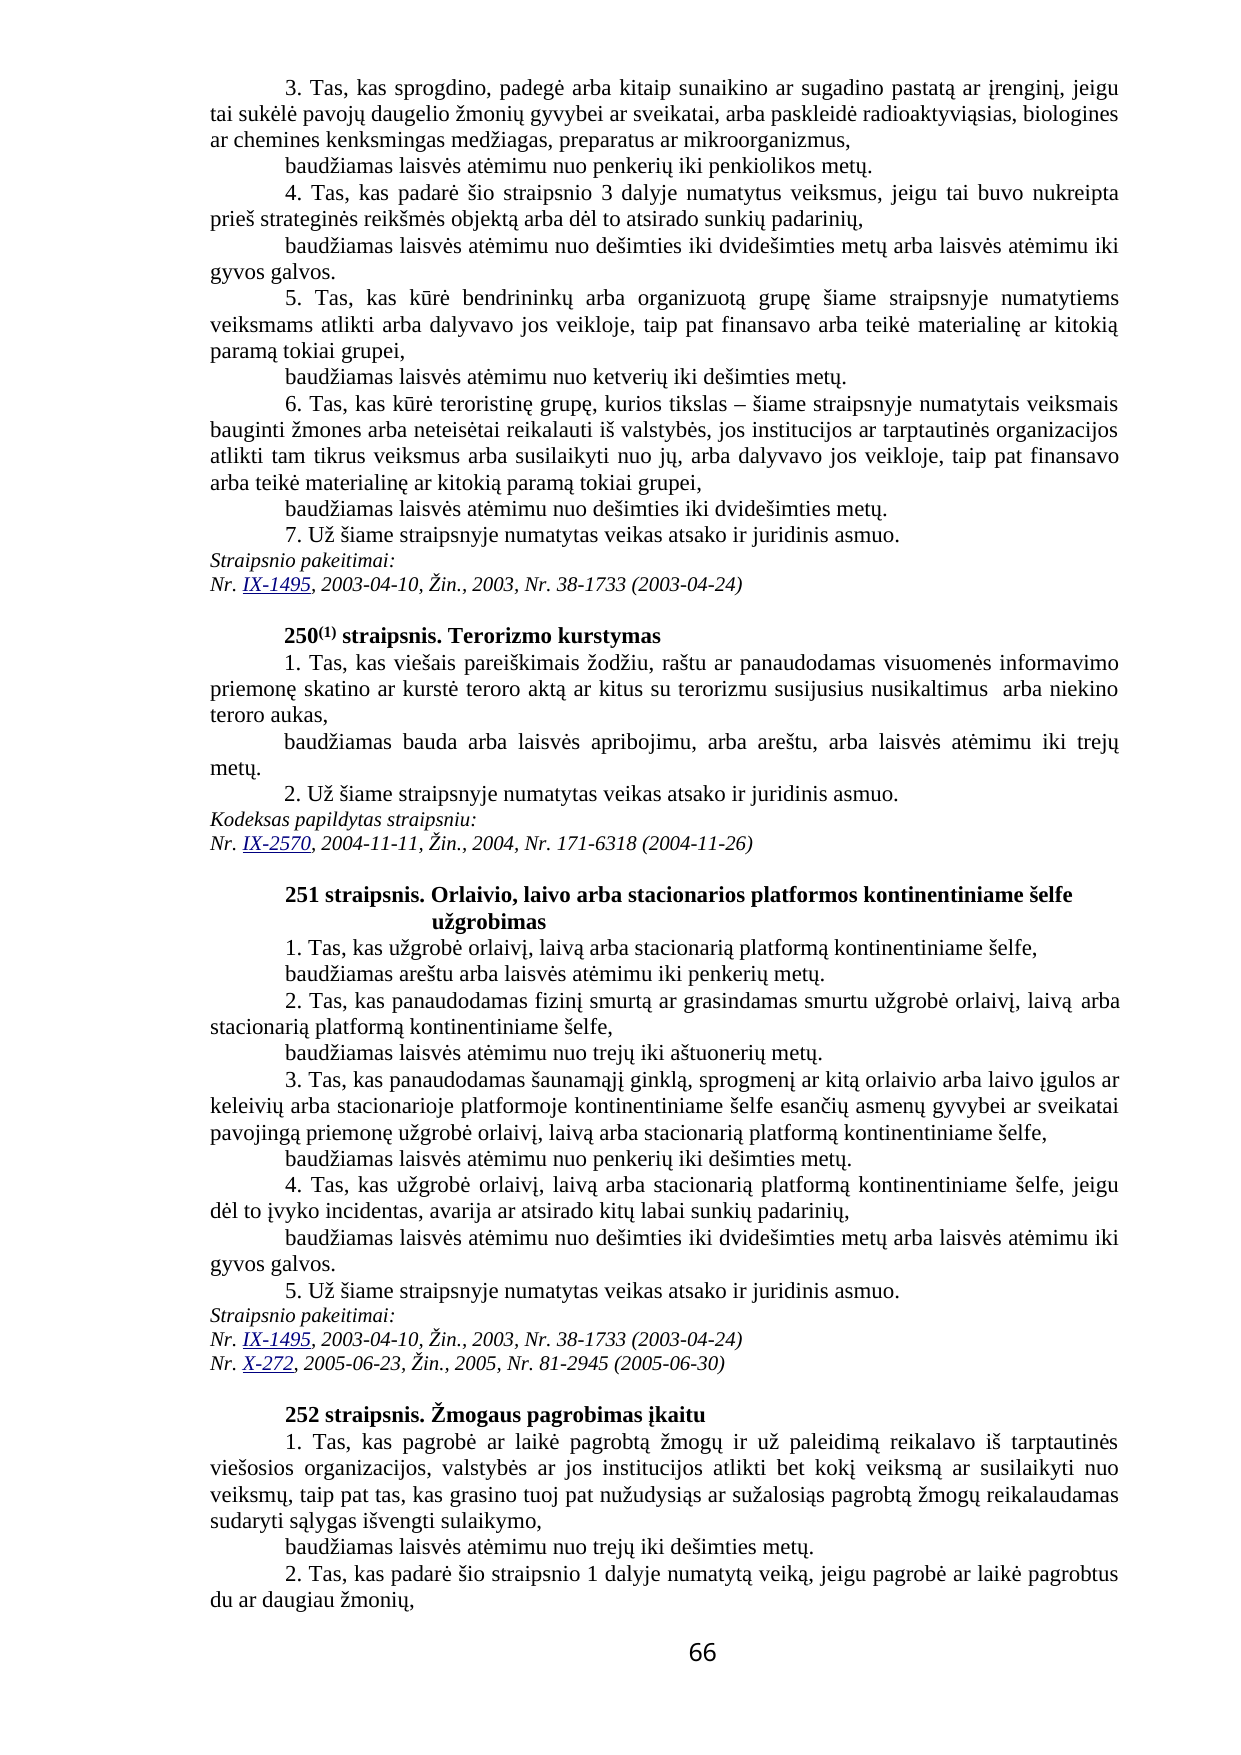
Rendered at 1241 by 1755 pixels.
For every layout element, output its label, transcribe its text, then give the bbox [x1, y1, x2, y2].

text Nr. IX-1495, 2003-04-10, Žin., 2003, Nr. 38-1733 (2003-04-24) [210, 572, 1120, 596]
text Straipsnio pakeitimai: [210, 1303, 1120, 1327]
text užgrobimas [210, 908, 1120, 934]
text baudžiamas laisvės atėmimu nuo trejų iki aštuonerių metų. [210, 1039, 1120, 1066]
text 1. Tas, kas viešais pareiškimais žodžiu, raštu ar panaudodamas visuomenės informavimo priemonę skatino ar kurstė teroro aktą ar kitus su terorizmu susijusius nusikaltimus arba niekino teroro aukas, [210, 649, 1120, 728]
text baudžiamas areštu arba laisvės atėmimu iki penkerių metų. [210, 960, 1120, 987]
text Nr. IX-2570, 2004-11-11, Žin., 2004, Nr. 171-6318 (2004-11-26) [210, 831, 1120, 855]
text baudžiamas bauda arba laisvės apribojimu, arba areštu, arba laisvės atėmimu iki trejų metų. [210, 728, 1120, 781]
text 3. Tas, kas panaudodamas šaunamąjį ginklą, sprogmenį ar kitą orlaivio arba laivo įgulos ar keleivių arba stacionarioje platformoje kontinentiniame šelfe esančių asmenų gyvybei ar sveikatai pavojingą priemonę užgrobė orlaivį, laivą arba stacionarią platformą kontinentiniame šelfe, [210, 1066, 1120, 1145]
text Kodeksas papildytas straipsniu: [210, 807, 1120, 831]
text 5. Tas, kas kūrė bendrininkų arba organizuotą grupę šiame straipsnyje numatytiems veiksmams atlikti arba dalyvavo jos veikloje, taip pat finansavo arba teikė materialinę ar kitokią paramą tokiai grupei, [210, 284, 1120, 363]
text 6. Tas, kas kūrė teroristinę grupę, kurios tikslas – šiame straipsnyje numatytais veiksmais bauginti žmones arba neteisėtai reikalauti iš valstybės, jos institucijos ar tarptautinės organizacijos atlikti tam tikrus veiksmus arba susilaikyti nuo jų, arba dalyvavo jos veikloje, taip pat finansavo arba teikė materialinę ar kitokią paramą tokiai grupei, [210, 390, 1120, 495]
text 3. Tas, kas sprogdino, padegė arba kitaip sunaikino ar sugadino pastatą ar įrenginį, jeigu tai sukėlė pavojų daugelio žmonių gyvybei ar sveikatai, arba paskleidė radioaktyviąsias, biologines ar chemines kenksmingas medžiagas, preparatus ar mikroorganizmus, [210, 73, 1120, 153]
text 251 straipsnis. Orlaivio, laivo arba stacionarios platformos kontinentiniame šelfe [210, 881, 1120, 908]
text 1. Tas, kas užgrobė orlaivį, laivą arba stacionarią platformą kontinentiniame šelfe, [210, 934, 1120, 960]
text baudžiamas laisvės atėmimu nuo trejų iki dešimties metų. [210, 1533, 1120, 1560]
text 4. Tas, kas padarė šio straipsnio 3 dalyje numatytus veiksmus, jeigu tai buvo nukreipta prieš strateginės reikšmės objektą arba dėl to atsirado sunkių padarinių, [210, 179, 1120, 232]
text 4. Tas, kas užgrobė orlaivį, laivą arba stacionarią platformą kontinentiniame šelfe, jeigu dėl to įvyko incidentas, avarija ar atsirado kitų labai sunkių padarinių, [210, 1171, 1120, 1224]
text 2. Už šiame straipsnyje numatytas veikas atsako ir juridinis asmuo. [210, 781, 1120, 807]
text baudžiamas laisvės atėmimu nuo dešimties iki dvidešimties metų arba laisvės atėmimu iki gyvos galvos. [210, 232, 1120, 284]
text Straipsnio pakeitimai: [210, 548, 1120, 572]
text baudžiamas laisvės atėmimu nuo ketverių iki dešimties metų. [210, 363, 1120, 390]
text Nr. X-272, 2005-06-23, Žin., 2005, Nr. 81-2945 (2005-06-30) [210, 1351, 1120, 1375]
text 252 straipsnis. Žmogaus pagrobimas įkaitu [210, 1402, 1120, 1428]
text baudžiamas laisvės atėmimu nuo penkerių iki dešimties metų. [210, 1145, 1120, 1171]
text 2. Tas, kas padarė šio straipsnio 1 dalyje numatytą veiką, jeigu pagrobė ar laikė pagrobtus du ar daugiau žmonių, [210, 1560, 1120, 1612]
text 250(1) straipsnis. Terorizmo kurstymas [210, 622, 1120, 649]
text 1. Tas, kas pagrobė ar laikė pagrobtą žmogų ir už paleidimą reikalavo iš tarptautinės viešosios organizacijos, valstybės ar jos institucijos atlikti bet kokį veiksmą ar susilaikyti nuo veiksmų, taip pat tas, kas grasino tuoj pat nužudysiąs ar sužalosiąs pagrobtą žmogų reikalaudamas sudaryti sąlygas išvengti sulaikymo, [210, 1428, 1120, 1533]
text 5. Už šiame straipsnyje numatytas veikas atsako ir juridinis asmuo. [210, 1277, 1120, 1303]
text Nr. IX-1495, 2003-04-10, Žin., 2003, Nr. 38-1733 (2003-04-24) [210, 1327, 1120, 1351]
text baudžiamas laisvės atėmimu nuo dešimties iki dvidešimties metų arba laisvės atėmimu iki gyvos galvos. [210, 1224, 1120, 1277]
text 7. Už šiame straipsnyje numatytas veikas atsako ir juridinis asmuo. [210, 522, 1120, 548]
text 2. Tas, kas panaudodamas fizinį smurtą ar grasindamas smurtu užgrobė orlaivį, laivą arba stacionarią platformą kontinentiniame šelfe, [210, 987, 1120, 1039]
text baudžiamas laisvės atėmimu nuo dešimties iki dvidešimties metų. [210, 495, 1120, 522]
text baudžiamas laisvės atėmimu nuo penkerių iki penkiolikos metų. [210, 153, 1120, 179]
